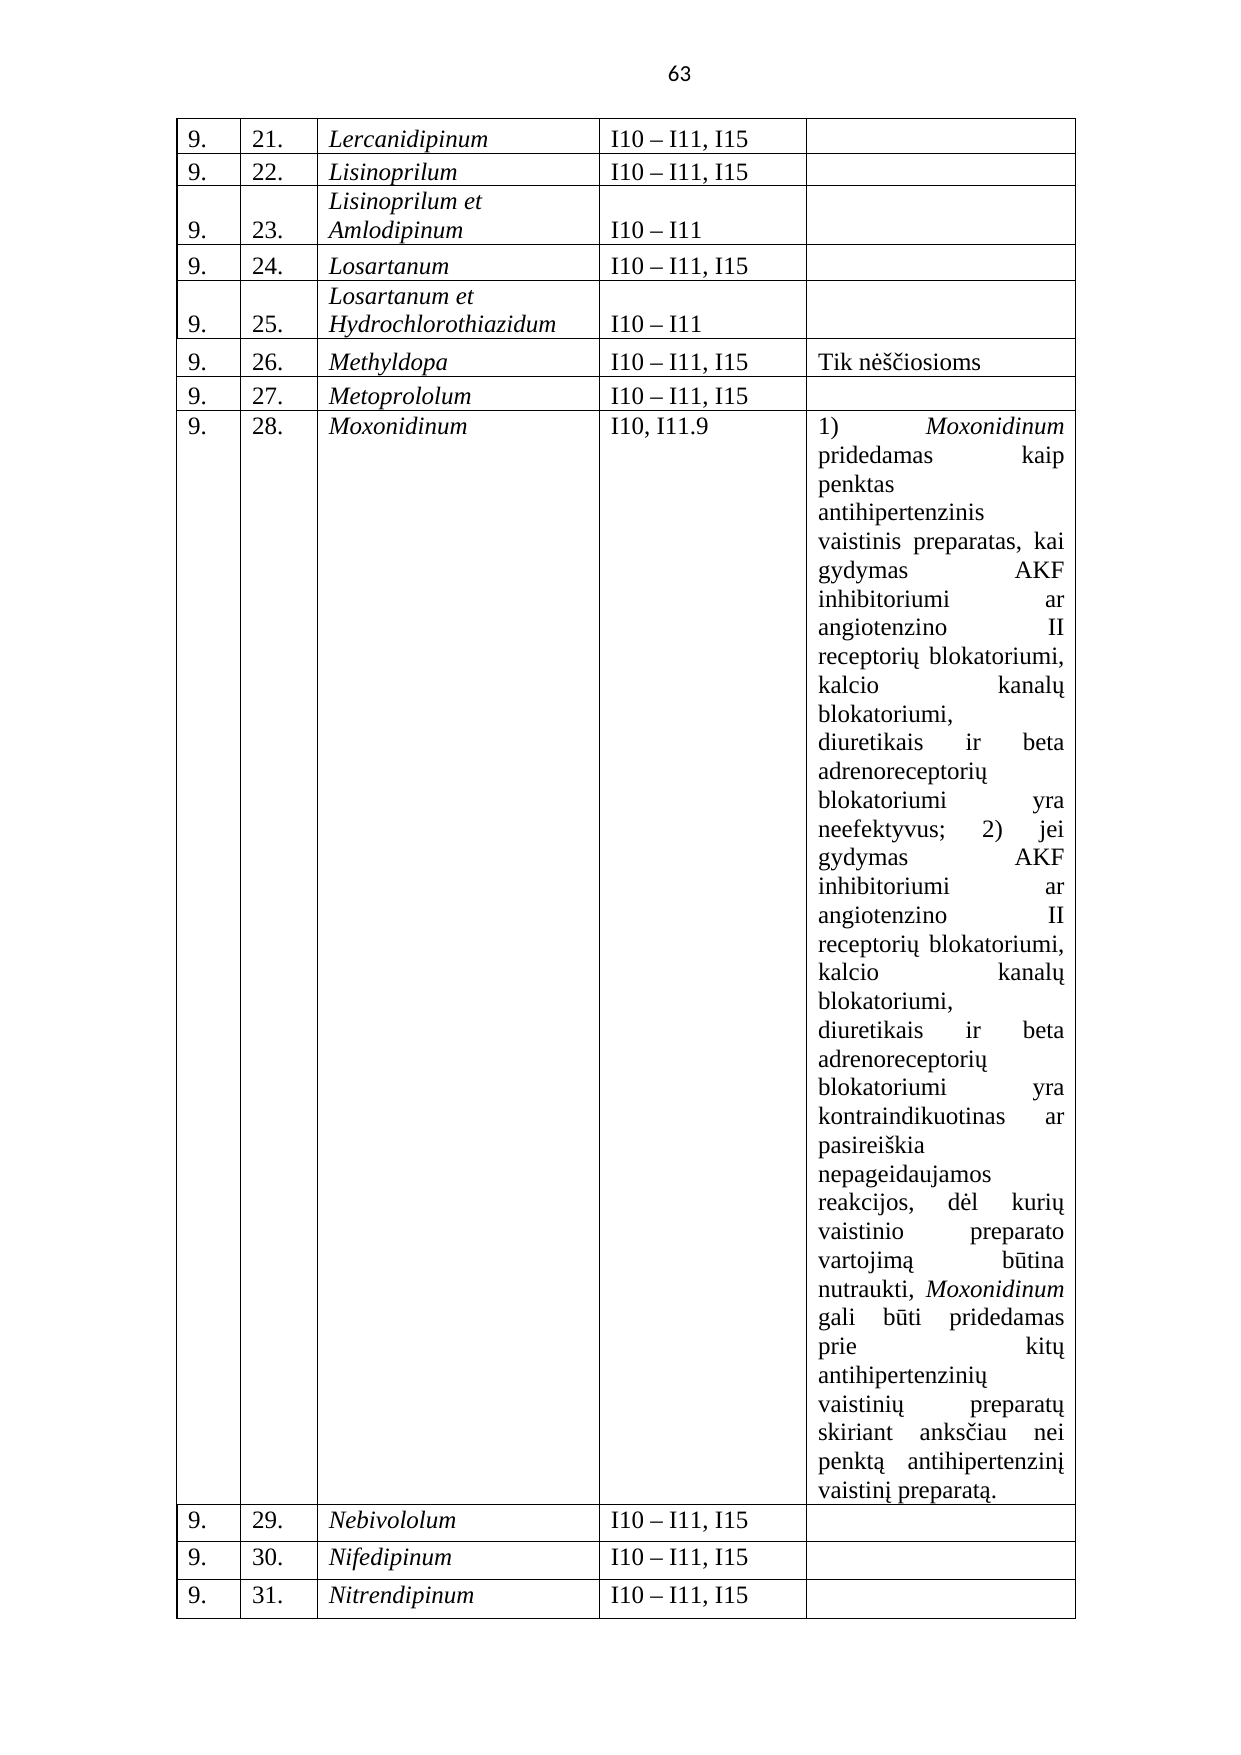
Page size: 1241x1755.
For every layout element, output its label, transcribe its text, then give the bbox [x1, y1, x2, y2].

table_cell [1085, 1579, 1089, 1618]
table_cell [1080, 1504, 1085, 1541]
table_cell [807, 186, 1075, 244]
table_cell [1104, 1541, 1110, 1579]
table_cell Lercanidipinum [318, 119, 599, 152]
table_cell [1104, 153, 1110, 185]
table_cell [1085, 185, 1089, 244]
table_cell 9. [177, 377, 240, 410]
table_cell 29. [241, 1505, 317, 1541]
table_cell [1085, 244, 1089, 280]
table_cell [1076, 1541, 1080, 1579]
table_cell 22. [241, 154, 317, 185]
table_cell [1110, 338, 1123, 376]
table_cell [1100, 153, 1104, 185]
table_cell [1104, 1579, 1110, 1618]
table_cell 9. [178, 1580, 240, 1618]
table_cell [1076, 1504, 1080, 1541]
table_cell [1100, 338, 1104, 376]
table_cell [1090, 1541, 1094, 1579]
table_cell [1100, 185, 1104, 244]
table_cell 30. [241, 1542, 317, 1579]
table_cell 9. [178, 154, 240, 185]
table_cell Nifedipinum [318, 1542, 599, 1579]
table_cell [1094, 118, 1099, 152]
table_cell I10 – I11 [600, 186, 806, 244]
table_cell [1110, 410, 1123, 1504]
table_cell [1110, 185, 1123, 244]
table_cell [1104, 118, 1110, 152]
table_cell [807, 154, 1075, 185]
table_cell [1080, 1579, 1085, 1618]
table_cell 28. [241, 411, 317, 1504]
table_cell [1076, 280, 1080, 338]
table_cell [1085, 118, 1089, 152]
table_cell I10 – I11, I15 [600, 1580, 806, 1618]
table_cell [1094, 1579, 1099, 1618]
table_cell [807, 377, 1075, 410]
table_cell 27. [241, 377, 317, 410]
table_cell [807, 119, 1075, 152]
table_cell [1090, 118, 1094, 152]
table_cell [1080, 244, 1085, 280]
table_cell [1094, 410, 1099, 1504]
table_cell [807, 1542, 1075, 1579]
table_cell [1110, 376, 1123, 410]
table_cell I10 – I11, I15 [600, 154, 806, 185]
table_cell [1094, 1504, 1099, 1541]
table_cell [1094, 244, 1099, 280]
table_cell [807, 1580, 1075, 1618]
table_cell [1110, 244, 1123, 280]
table_cell [1076, 376, 1080, 410]
table_cell I10 – I11 [600, 281, 806, 338]
table_cell [1094, 185, 1099, 244]
table_cell I10 – I11, I15 [600, 339, 806, 376]
table_cell [1104, 185, 1110, 244]
table_cell Nebivololum [318, 1505, 599, 1541]
table_cell 9. [178, 1542, 240, 1579]
table_cell 1) Moxonidinum pridedamas kaip penktas antihipertenzinis vaistinis preparatas, kai gydymas AKF inhibitoriumi ar angiotenzino II receptorių blokatoriumi, kalcio kanalų blokatoriumi, diuretikais ir beta adrenoreceptorių blokatoriumi yra neefektyvus; 2) jei gydymas AKF inhibitoriumi ar angiotenzino II receptorių blokatoriumi, kalcio kanalų blokatoriumi, diuretikais ir beta adrenoreceptorių blokatoriumi yra kontraindikuotinas ar pasireiškia nepageidaujamos reakcijos, dėl kurių vaistinio preparato vartojimą būtina nutraukti, Moxonidinum gali būti pridedamas prie kitų antihipertenzinių vaistinių preparatų skiriant anksčiau nei penktą antihipertenzinį vaistinį preparatą. [807, 411, 1075, 1504]
table_cell [1104, 244, 1110, 280]
table_cell I10 – I11, I15 [600, 119, 806, 152]
table_cell [1080, 118, 1085, 152]
table_cell [1100, 1541, 1104, 1579]
table_cell [1110, 153, 1123, 185]
table_cell 9. [178, 281, 240, 338]
table_cell Metoprololum [318, 377, 599, 410]
table_cell [1100, 244, 1104, 280]
table_cell [1100, 1579, 1104, 1618]
table_cell [1080, 1541, 1085, 1579]
table_cell Methyldopa [318, 339, 599, 376]
table_cell Tik nėščiosioms [807, 339, 1075, 376]
table_cell [1076, 153, 1080, 185]
table_cell Nitrendipinum [318, 1580, 599, 1618]
table_cell [1110, 118, 1123, 152]
table_cell I10 – I11, I15 [600, 377, 806, 410]
table_cell [1104, 376, 1110, 410]
table_cell [1076, 185, 1080, 244]
table_cell [1090, 185, 1094, 244]
table_cell [1090, 244, 1094, 280]
table_cell [1085, 410, 1089, 1504]
table_cell [1094, 153, 1099, 185]
table_cell [1076, 244, 1080, 280]
table_cell [1080, 185, 1085, 244]
table_cell I10 – I11, I15 [600, 1542, 806, 1579]
table_cell 9. [178, 245, 240, 280]
table_cell [1090, 376, 1094, 410]
table_cell 23. [241, 186, 317, 244]
table_cell 9. [178, 186, 240, 244]
table_cell [1080, 376, 1085, 410]
table_cell 9. [178, 1505, 240, 1541]
table_cell I10, I11.9 [600, 411, 806, 1504]
table_cell [1110, 280, 1123, 338]
table_cell I10 – I11, I15 [600, 245, 806, 280]
table_cell [1080, 153, 1085, 185]
table_cell [1090, 338, 1094, 376]
table_cell [1090, 153, 1094, 185]
table_cell [807, 281, 1075, 338]
table_cell Losartanum et Hydrochlorothiazidum [318, 281, 599, 338]
table_cell [1104, 1504, 1110, 1541]
table_cell [1090, 410, 1094, 1504]
table_cell [1076, 338, 1080, 376]
table_cell 21. [241, 119, 317, 152]
table_cell [1110, 1541, 1123, 1579]
table_cell [1100, 1504, 1104, 1541]
table_cell [1094, 280, 1099, 338]
table_cell [1076, 118, 1080, 152]
table_cell [1080, 338, 1085, 376]
table_cell Losartanum [318, 245, 599, 280]
table_cell [1100, 410, 1104, 1504]
table_cell Lisinoprilum et Amlodipinum [318, 186, 599, 244]
table_cell Moxonidinum [318, 411, 599, 1504]
table_cell [1104, 410, 1110, 1504]
table_cell 25. [241, 281, 317, 338]
table_cell [1076, 1579, 1080, 1618]
table_cell [1090, 280, 1094, 338]
table_cell [1085, 153, 1089, 185]
table_cell [1085, 1504, 1089, 1541]
table_cell I10 – I11, I15 [600, 1505, 806, 1541]
table_cell [1090, 1504, 1094, 1541]
table_cell 9. [177, 411, 240, 1504]
table_cell Lisinoprilum [318, 154, 599, 185]
table_cell [1094, 338, 1099, 376]
table_cell 9. [178, 119, 240, 152]
table_cell [1100, 118, 1104, 152]
table_cell [1110, 1504, 1123, 1541]
table_cell [1080, 410, 1085, 1504]
table_cell [1085, 338, 1089, 376]
table_cell [807, 245, 1075, 280]
table_cell 26. [241, 339, 317, 376]
table_cell 31. [241, 1580, 317, 1618]
table_cell [1094, 1541, 1099, 1579]
table_cell [1094, 376, 1099, 410]
table_cell 9. [177, 339, 240, 376]
table_cell [1076, 410, 1080, 1504]
table_cell [1080, 280, 1085, 338]
table_cell [1085, 1541, 1089, 1579]
table_cell [1110, 1579, 1123, 1618]
table_cell [1104, 338, 1110, 376]
table_cell [1085, 280, 1089, 338]
table_cell [1100, 376, 1104, 410]
table_cell [807, 1505, 1075, 1541]
table_cell 24. [241, 245, 317, 280]
table_cell [1104, 280, 1110, 338]
table_cell [1090, 1579, 1094, 1618]
table_cell [1100, 280, 1104, 338]
table_cell [1085, 376, 1089, 410]
